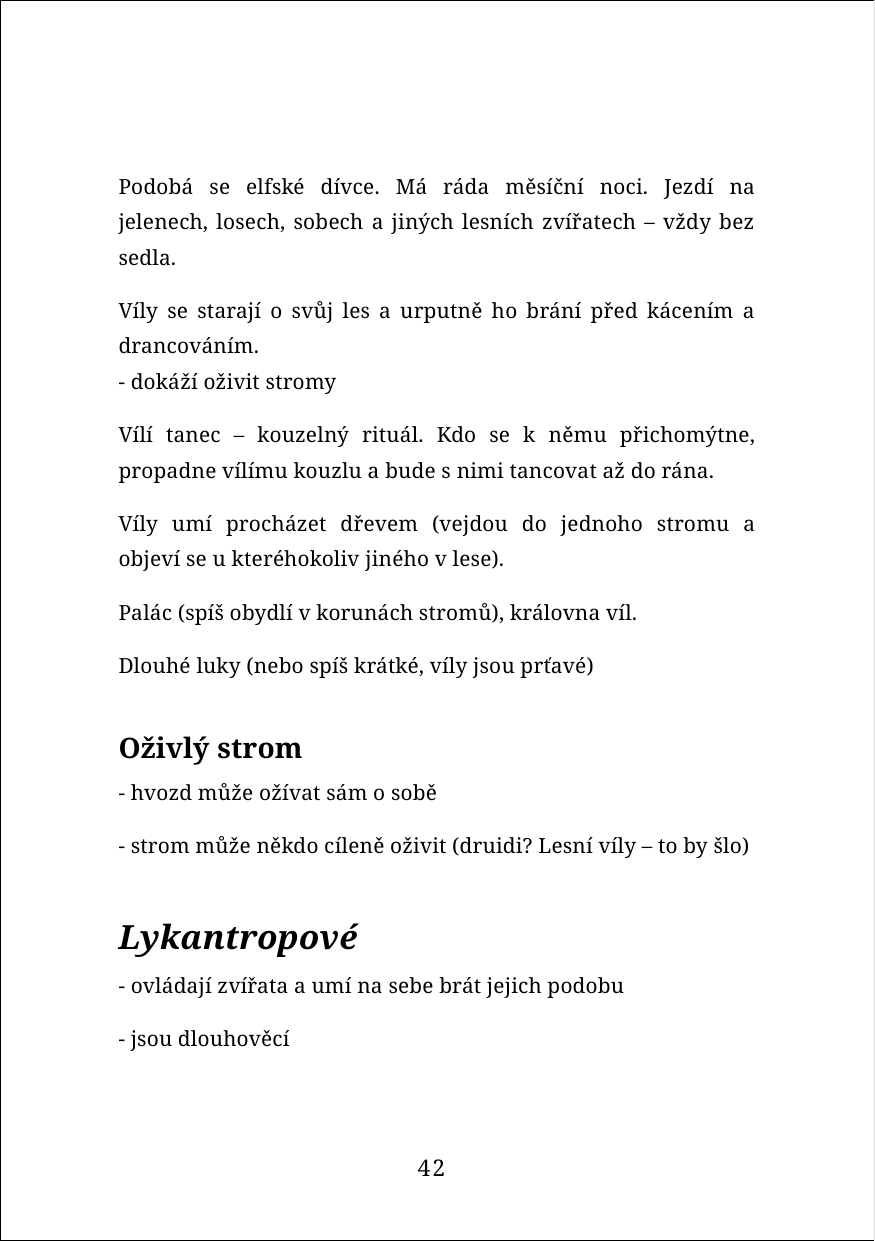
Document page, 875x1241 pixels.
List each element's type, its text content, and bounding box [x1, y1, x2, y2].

subtitle Lykantropové [118, 914, 756, 959]
text Dlouhé luky (nebo spíš krátké, víly jsou prťavé) [118, 651, 756, 679]
text - hvozd může ožívat sám o sobě [118, 778, 756, 806]
text - ovládají zvířata a umí na sebe brát jejich podobu [118, 971, 756, 1000]
text Podobá se elfské dívce. Má ráda měsíční noci. Jezdí na jelenech, losech, sobech a jiných lesních zvířatech – vždy bez sedla. [118, 172, 756, 271]
text - jsou dlouhověcí [118, 1024, 756, 1053]
text Vílí tanec – kouzelný rituál. Kdo se k němu přichomýtne, propadne vílímu kouzlu a bude s nimi tancovat až do rána. [118, 420, 756, 484]
subtitle Oživlý strom [118, 728, 756, 766]
text Víly umí procházet dřevem (vejdou do jednoho stromu a objeví se u kteréhokoliv jiného v lese). [118, 509, 756, 573]
text Víly se starají o svůj les a urputně ho brání před kácením a drancováním. - dokáží oživit stromy [118, 296, 756, 396]
text Palác (spíš obydlí v korunách stromů), královna víl. [118, 598, 756, 626]
text - strom může někdo cíleně oživit (druidi? Lesní víly – to by šlo) [118, 831, 756, 860]
